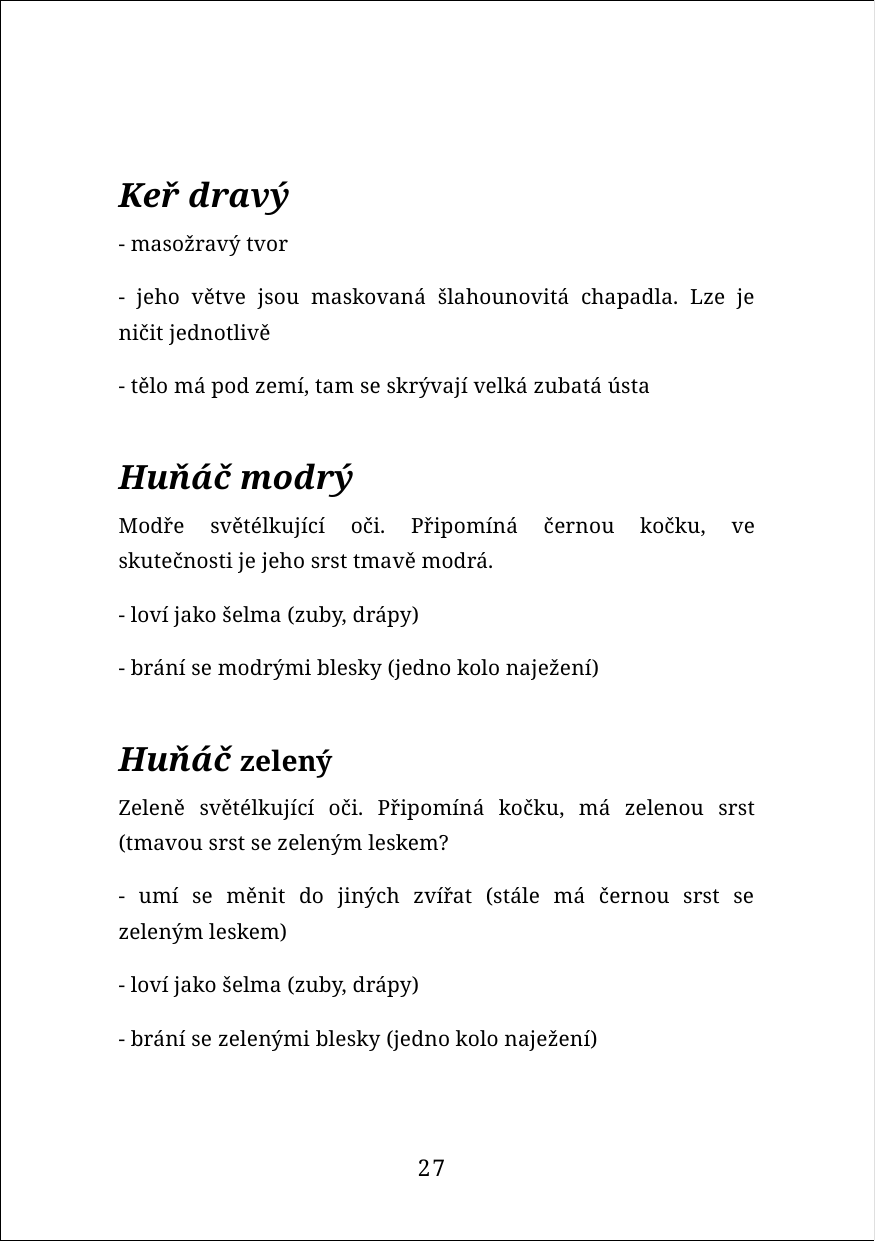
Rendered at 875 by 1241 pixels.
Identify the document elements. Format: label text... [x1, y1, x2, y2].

text - masožravý tvor [118, 229, 756, 257]
text - umí se měnit do jiných zvířat (stále má černou srst se zeleným leskem) [118, 882, 756, 946]
text - tělo má pod zemí, tam se skrývají velká zubatá ústa [118, 371, 756, 399]
text Zeleně světélkující oči. Připomíná kočku, má zelenou srst (tmavou srst se zeleným leskem? [118, 793, 756, 857]
subtitle Huňáč modrý [118, 454, 756, 499]
text - loví jako šelma (zuby, drápy) [118, 600, 756, 628]
text - loví jako šelma (zuby, drápy) [118, 970, 756, 999]
subtitle Huňáč zelený [118, 736, 756, 781]
text - jeho větve jsou maskovaná šlahounovitá chapadla. Lze je ničit jednotlivě [118, 282, 756, 346]
text - brání se modrými blesky (jedno kolo naježení) [118, 653, 756, 681]
text - brání se zelenými blesky (jedno kolo naježení) [118, 1024, 756, 1052]
text Modře světélkující oči. Připomíná černou kočku, ve skutečnosti je jeho srst tmavě modrá. [118, 511, 756, 575]
subtitle Keř dravý [118, 172, 756, 217]
